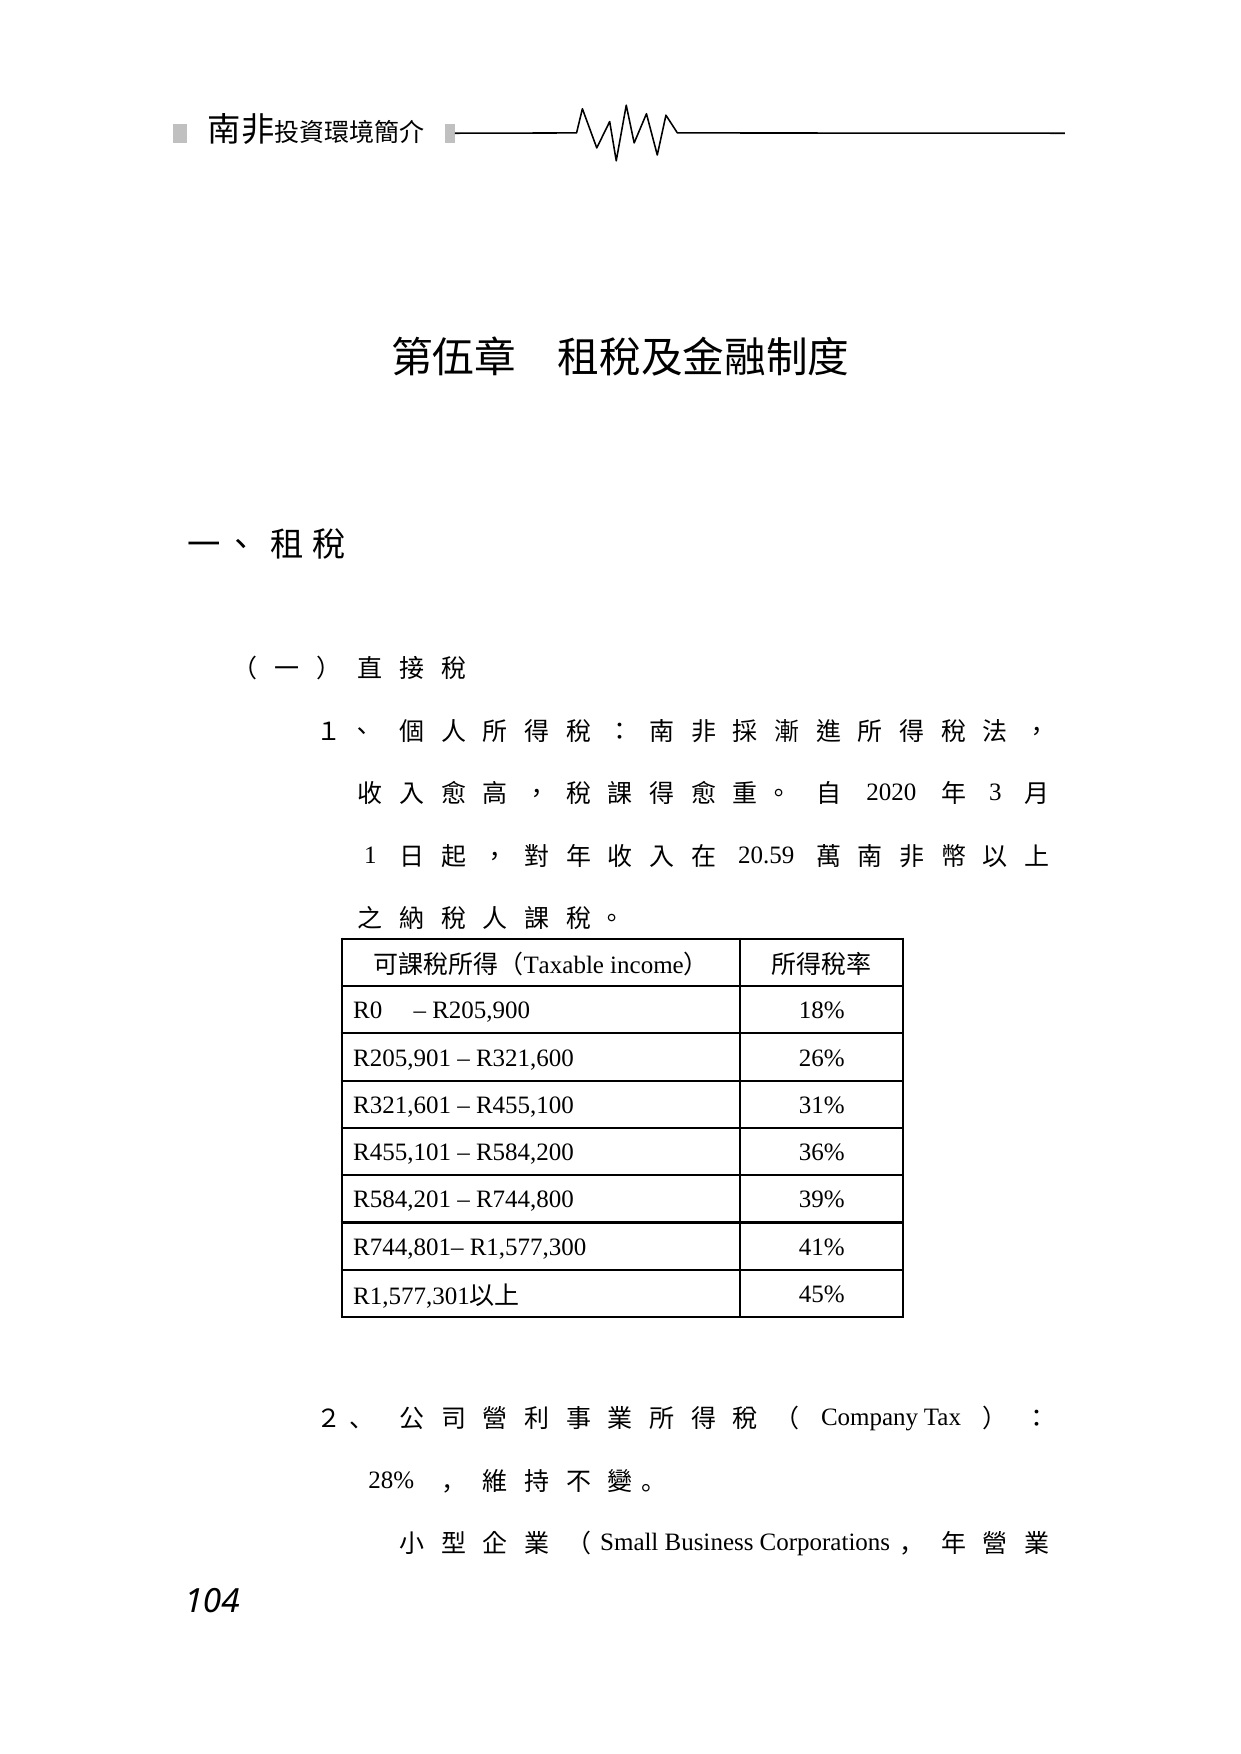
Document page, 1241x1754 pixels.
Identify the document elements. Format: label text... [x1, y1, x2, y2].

table_cell R744,801– R1,577,300 [343, 1224, 739, 1269]
text 一、租稅 [183, 500, 1058, 563]
table_header 所得稅率 [741, 940, 902, 985]
text １、個人所得稅：南非採漸進所得稅法，收入愈高，稅課得愈重。自2020年3月1日起，對年收入在20.59萬南非幣以上之納稅人課稅。 [281, 688, 1058, 938]
table_cell 31% [741, 1082, 902, 1127]
table_cell R321,601 – R455,100 [343, 1082, 739, 1127]
table_cell 26% [741, 1034, 902, 1079]
text 第伍章 租稅及金融制度 [183, 313, 1058, 375]
table_cell R0 – R205,900 [343, 987, 739, 1032]
text 小型企業（Small Business Corporations，年營業 [330, 1500, 1058, 1563]
text ２、公司營利事業所得稅（Company Tax）：28%，維持不變。 [281, 1375, 1058, 1500]
table_cell 41% [741, 1224, 902, 1269]
table_cell R1,577,301以上 [343, 1271, 739, 1316]
table_cell R205,901 – R321,600 [343, 1034, 739, 1079]
table_cell R455,101 – R584,200 [343, 1129, 739, 1174]
table_header 可課稅所得（Taxable income） [343, 940, 739, 985]
table_cell R584,201 – R744,800 [343, 1176, 739, 1221]
table_cell 18% [741, 987, 902, 1032]
text （一）直接稅 [207, 625, 1058, 688]
table_cell 36% [741, 1129, 902, 1174]
table_cell 45% [741, 1271, 902, 1316]
table_cell 39% [741, 1176, 902, 1221]
